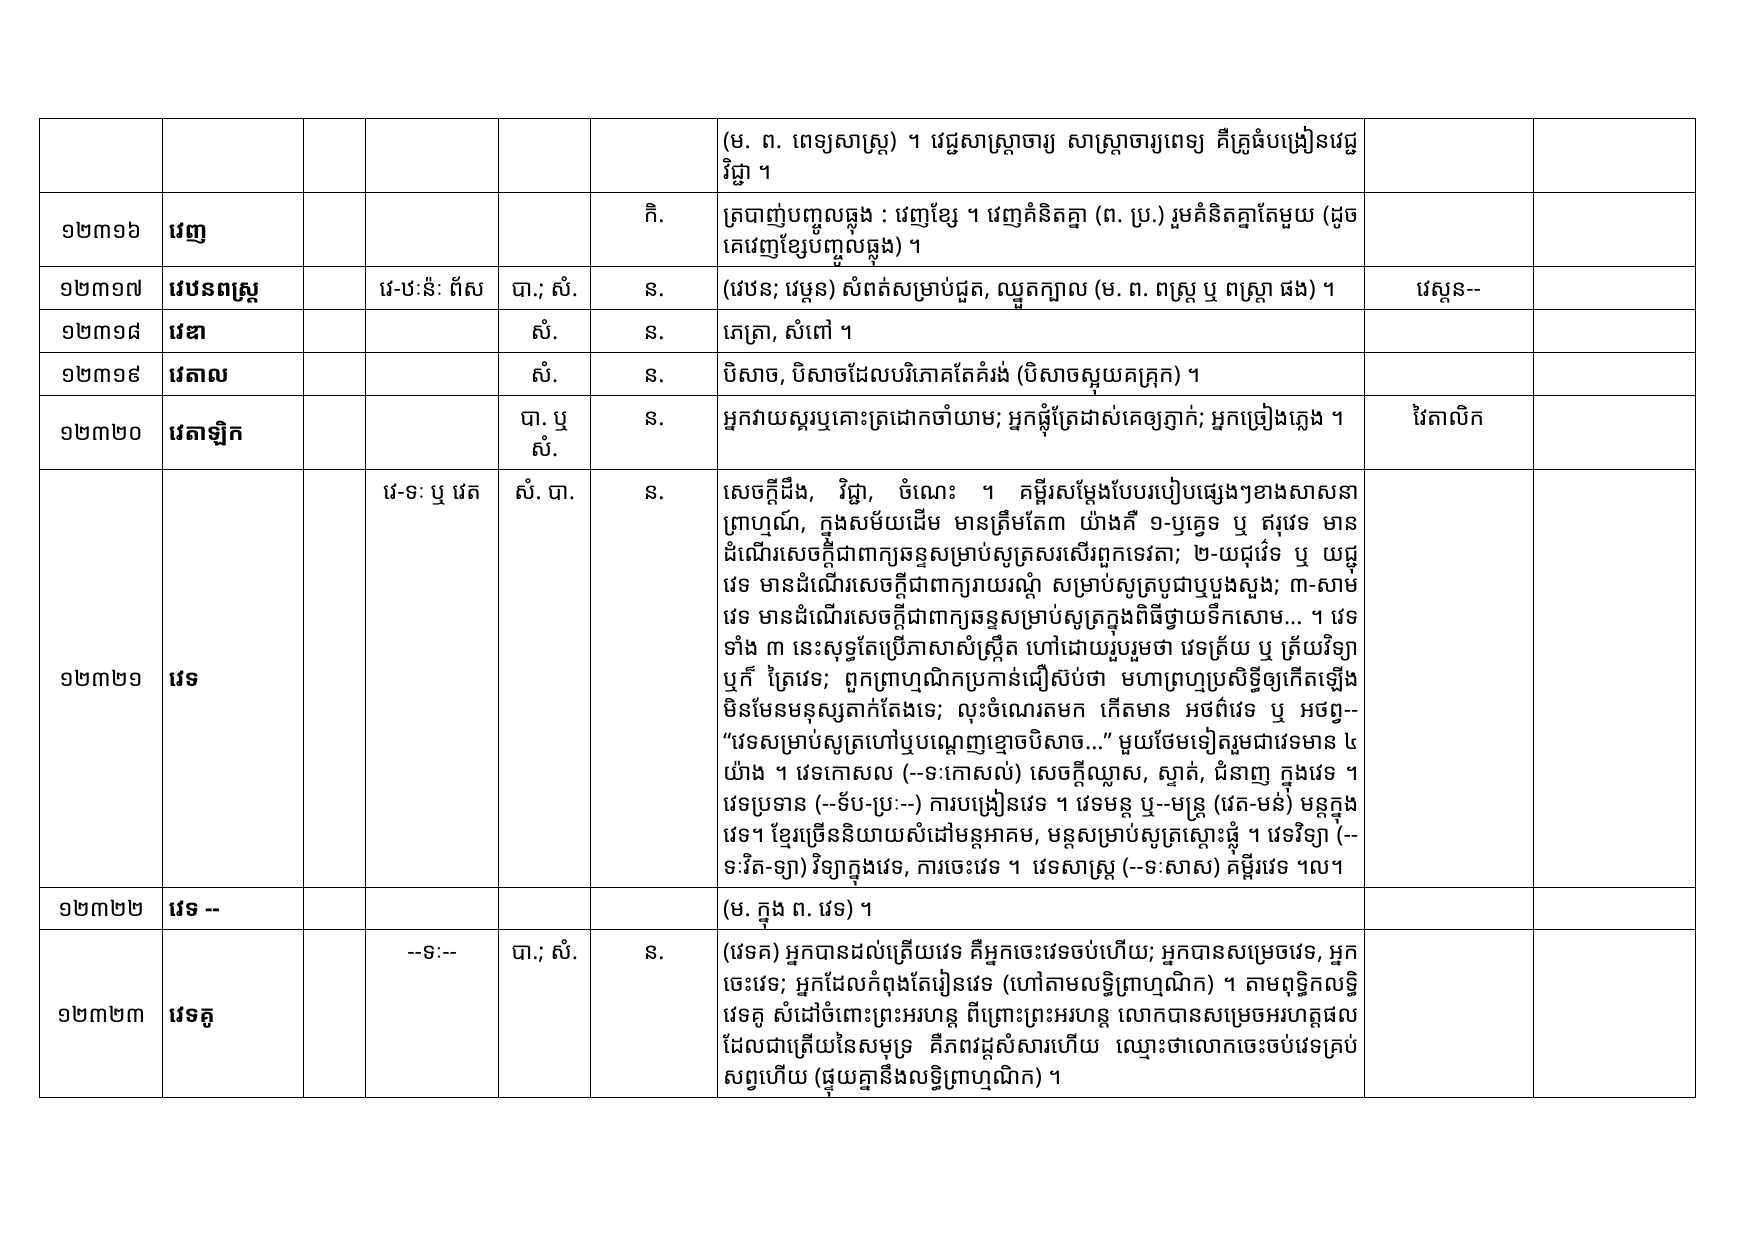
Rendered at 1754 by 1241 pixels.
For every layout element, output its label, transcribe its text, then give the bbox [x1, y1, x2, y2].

table_cell [1534, 310, 1695, 352]
table_cell [304, 888, 365, 929]
table_cell ១២៣១៩ [40, 353, 162, 395]
table_cell ១២៣១៧ [40, 267, 162, 309]
table_cell វេទគូ [163, 930, 303, 1097]
table_cell សំ. បា. [499, 470, 590, 887]
table_cell [366, 888, 498, 929]
table_cell [499, 888, 590, 929]
table_cell [304, 119, 365, 192]
table_cell [499, 193, 590, 266]
table_cell (ម. ក្នុង ព. វេទ) ។ [718, 888, 1364, 929]
table_cell វេឌា [163, 310, 303, 352]
table_cell សំ. [499, 353, 590, 395]
table_cell ន. [591, 353, 717, 395]
table_cell កិ. [591, 193, 717, 266]
table_cell ភេត្រា, សំពៅ ។ [718, 310, 1364, 352]
table_cell [304, 310, 365, 352]
table_cell [1534, 930, 1695, 1097]
table_cell [1365, 353, 1533, 395]
table_cell វៃតាលិក [1365, 396, 1533, 469]
table_cell វេ-ទៈ ឬ វេត [366, 470, 498, 887]
table_cell បា.; សំ. [499, 930, 590, 1097]
table_cell បា. ឬ សំ. [499, 396, 590, 469]
table_cell ន. [591, 930, 717, 1097]
table_cell [1365, 119, 1533, 192]
table_cell [591, 119, 717, 192]
table_cell [499, 119, 590, 192]
table_cell [1534, 396, 1695, 469]
table_cell (ម. ព. ពេទ្យ​សាស្រ្ត) ។ វេជ្ជ​សាស្រ្តាចារ្យ សាស្រ្តាចារ្យ​ពេទ្យ គឺ​គ្រូ​ធំ​បង្រៀន​វេជ្ជ​វិជ្ជា ។ [718, 119, 1364, 192]
table_cell វេតាល [163, 353, 303, 395]
table_cell សំ. [499, 310, 590, 352]
table_cell [1365, 193, 1533, 266]
table_cell ១២៣២៣ [40, 930, 162, 1097]
table_cell [304, 267, 365, 309]
table_cell [304, 930, 365, 1097]
table_cell ១២៣១៦ [40, 193, 162, 266]
table_cell វេទ -- [163, 888, 303, 929]
table_cell [304, 396, 365, 469]
table_cell [366, 310, 498, 352]
table_cell ១២៣១៨ [40, 310, 162, 352]
table_cell ១២៣២១ [40, 470, 162, 887]
table_cell [1534, 193, 1695, 266]
table_cell [1365, 310, 1533, 352]
table_cell [304, 470, 365, 887]
table_cell [366, 193, 498, 266]
table_cell ន. [591, 267, 717, 309]
table_cell [304, 193, 365, 266]
table_cell ន. [591, 310, 717, 352]
table_cell ត្របាញ់​បញ្ចូល​ធ្លុង : វេញ​ខ្សែ ។ វេញ​គំនិត​គ្នា (ព. ប្រ.) រួម​គំនិត​គ្នា​តែ​មួយ (ដូច​គេ​វេញ​ខ្សែ​បញ្ចូល​ធ្លុង) ។ [718, 193, 1364, 266]
table_cell [1365, 470, 1533, 887]
table_cell ន. [591, 396, 717, 469]
table_cell [1365, 930, 1533, 1097]
table_cell វេទ [163, 470, 303, 887]
table_cell [366, 396, 498, 469]
table_cell [591, 888, 717, 929]
table_cell [304, 353, 365, 395]
table_cell --ទៈ-- [366, 930, 498, 1097]
table_cell អ្នក​វាយ​ស្គរ​ឬ​គោះ​ត្រដោក​ចាំ​យាម; អ្នក​ផ្លុំ​ត្រែ​ដាស់​គេ​ឲ្យ​ភ្ញាក់; អ្នក​ច្រៀង​ភ្លេង ។ [718, 396, 1364, 469]
table_cell ន. [591, 470, 717, 887]
table_cell (វេឋន; វេឞ្តន) សំពត់​សម្រាប់​ជួត, ឈ្នួត​ក្បាល (ម. ព. ពស្រ្ត ឬ ពស្រ្តា ផង) ។ [718, 267, 1364, 309]
table_cell [1534, 353, 1695, 395]
table_cell វេ-ឋៈន៉ៈ ព័ស [366, 267, 498, 309]
table_cell [1534, 119, 1695, 192]
table_cell [366, 119, 498, 192]
table_cell [1365, 888, 1533, 929]
table_cell [40, 119, 162, 192]
table_cell [1534, 470, 1695, 887]
table_cell វេតាឡិក [163, 396, 303, 469]
table_cell (វេទគ) អ្នក​បាន​ដល់​ត្រើយ​វេទ គឺ​អ្នក​ចេះ​វេទ​ចប់​ហើយ; អ្នក​បាន​សម្រេច​វេទ, អ្នក​ចេះ​វេទ; អ្នក​ដែល​កំពុង​តែ​រៀន​វេទ (ហៅ​តាម​លទ្ធិ​ព្រាហ្មណិក) ។ តាម​ពុទ្ធិក​លទ្ធិ វេទគូ សំដៅ​ចំពោះ​ព្រះ​អរហន្ត ពី​ព្រោះ​ព្រះ​អរហន្ត លោក​បាន​សម្រេច​អរហត្ត​ផល ដែល​ជា​ត្រើយ​នៃ​សមុទ្រ គឺ​ភព​វដ្ដសំសារ​ហើយ ឈ្មោះ​ថា​លោក​ចេះ​ចប់​វេទ​គ្រប់​សព្វ​ហើយ (ផ្ទុយ​គ្នា​នឹង​លទ្ធិ​ព្រាហ្មណិក) ។ [718, 930, 1364, 1097]
table_cell សេចក្ដី​ដឹង, វិជ្ជា, ចំណេះ ។ គម្ពីរ​សម្តែង​បែប​របៀប​ផ្សេង​ៗ​ខាង​សាសនា​ព្រាហ្មណ៍, ក្នុង​សម័យ​ដើម មាន​ត្រឹម​តែ​៣ យ៉ាង​គឺ ១-ឫគ្វេទ ឬ ឥរុ​វេទ មាន​ដំណើរ​សេចក្ដី​ជា​ពាក្យ​ឆន្ទ​សម្រាប់​សូត្រ​សរសើរ​ពួក​ទេវតា; ២-យជុវ៌េទ ឬ យជ្ជុ​វេទ មាន​ដំណើរ​សេចក្ដី​ជា​ពាក្យ​រាយ​រណ្តំ សម្រាប់​សូត្រ​បូជា​ឬ​បួងសួង; ៣-សាម​វេទ មាន​ដំណើរ​សេចក្ដី​ជា​ពាក្យ​ឆន្ទ​សម្រាប់​សូត្រ​ក្នុង​ពិធី​ថ្វាយ​ទឹក​សោម... ។ វេទ​ទាំង ៣ នេះ​សុទ្ធ​តែ​ប្រើ​ភាសា​សំស្រ្កឹត ហៅ​ដោយ​រួបរួម​ថា វេទ​ត្រ័យ ឬ ត្រ័យ​វិទ្យា ឬ​ក៏ ត្រៃ​វេទ; ពួក​ព្រាហ្មណិក​ប្រកាន់​ជឿ​ស៊ប់​ថា មហា​ព្រហ្ម​ប្រសិទ្ធី​ឲ្យ​កើត​ឡើង មិន​មែន​មនុស្ស​តាក់តែង​ទេ; លុះ​ចំណេរ​ត​មក កើត​មាន អថព៌​វេទ ឬ អថព្វ-- “វេទ​សម្រាប់​សូត្រ​ហៅ​ឬ​បណ្តេញ​ខ្មោច​បិសាច...” មួយ​ថែម​ទៀត​រួម​ជា​វេទ​មាន ៤ យ៉ាង ។ វេទ​កោសល (--ទៈកោសល់) សេចក្ដី​ឈ្លាស, ស្ទាត់, ជំនាញ ក្នុង​វេទ ។ វេទ​ប្រទាន (--ទ័ប-ប្រៈ--) ការ​បង្រៀន​វេទ ។ វេទ​មន្ត ឬ--មន្រ្ត (វេត-មន់) មន្ត​ក្នុង​វេទ។ ខ្មែរ​ច្រើន​និយាយ​សំដៅ​មន្ត​អាគម, មន្ត​សម្រាប់​សូត្រ​ស្តោះ​ផ្លុំ ។ វេទ​វិទ្យា (--ទៈវិត-ទ្យា) វិទ្យា​ក្នុង​វេទ, ការ​ចេះ​វេទ ។ វេទ​សាស្រ្ត (--ទៈសាស) គម្ពីរ​វេទ ។ល។ [718, 470, 1364, 887]
table_cell [366, 353, 498, 395]
table_cell [1534, 267, 1695, 309]
table_cell [163, 119, 303, 192]
table_cell វេឋន​ពស្រ្ត [163, 267, 303, 309]
table_cell វេស្តន-- [1365, 267, 1533, 309]
table_cell បិសាច, បិសាច​ដែល​បរិភោគ​តែ​គំរង់ (បិសាច​ស្អុយ​គគ្រុក) ។ [718, 353, 1364, 395]
table_cell ១២៣២២ [40, 888, 162, 929]
table_cell បា.; សំ. [499, 267, 590, 309]
table_cell វេញ [163, 193, 303, 266]
table_cell ១២៣២០ [40, 396, 162, 469]
table_cell [1534, 888, 1695, 929]
